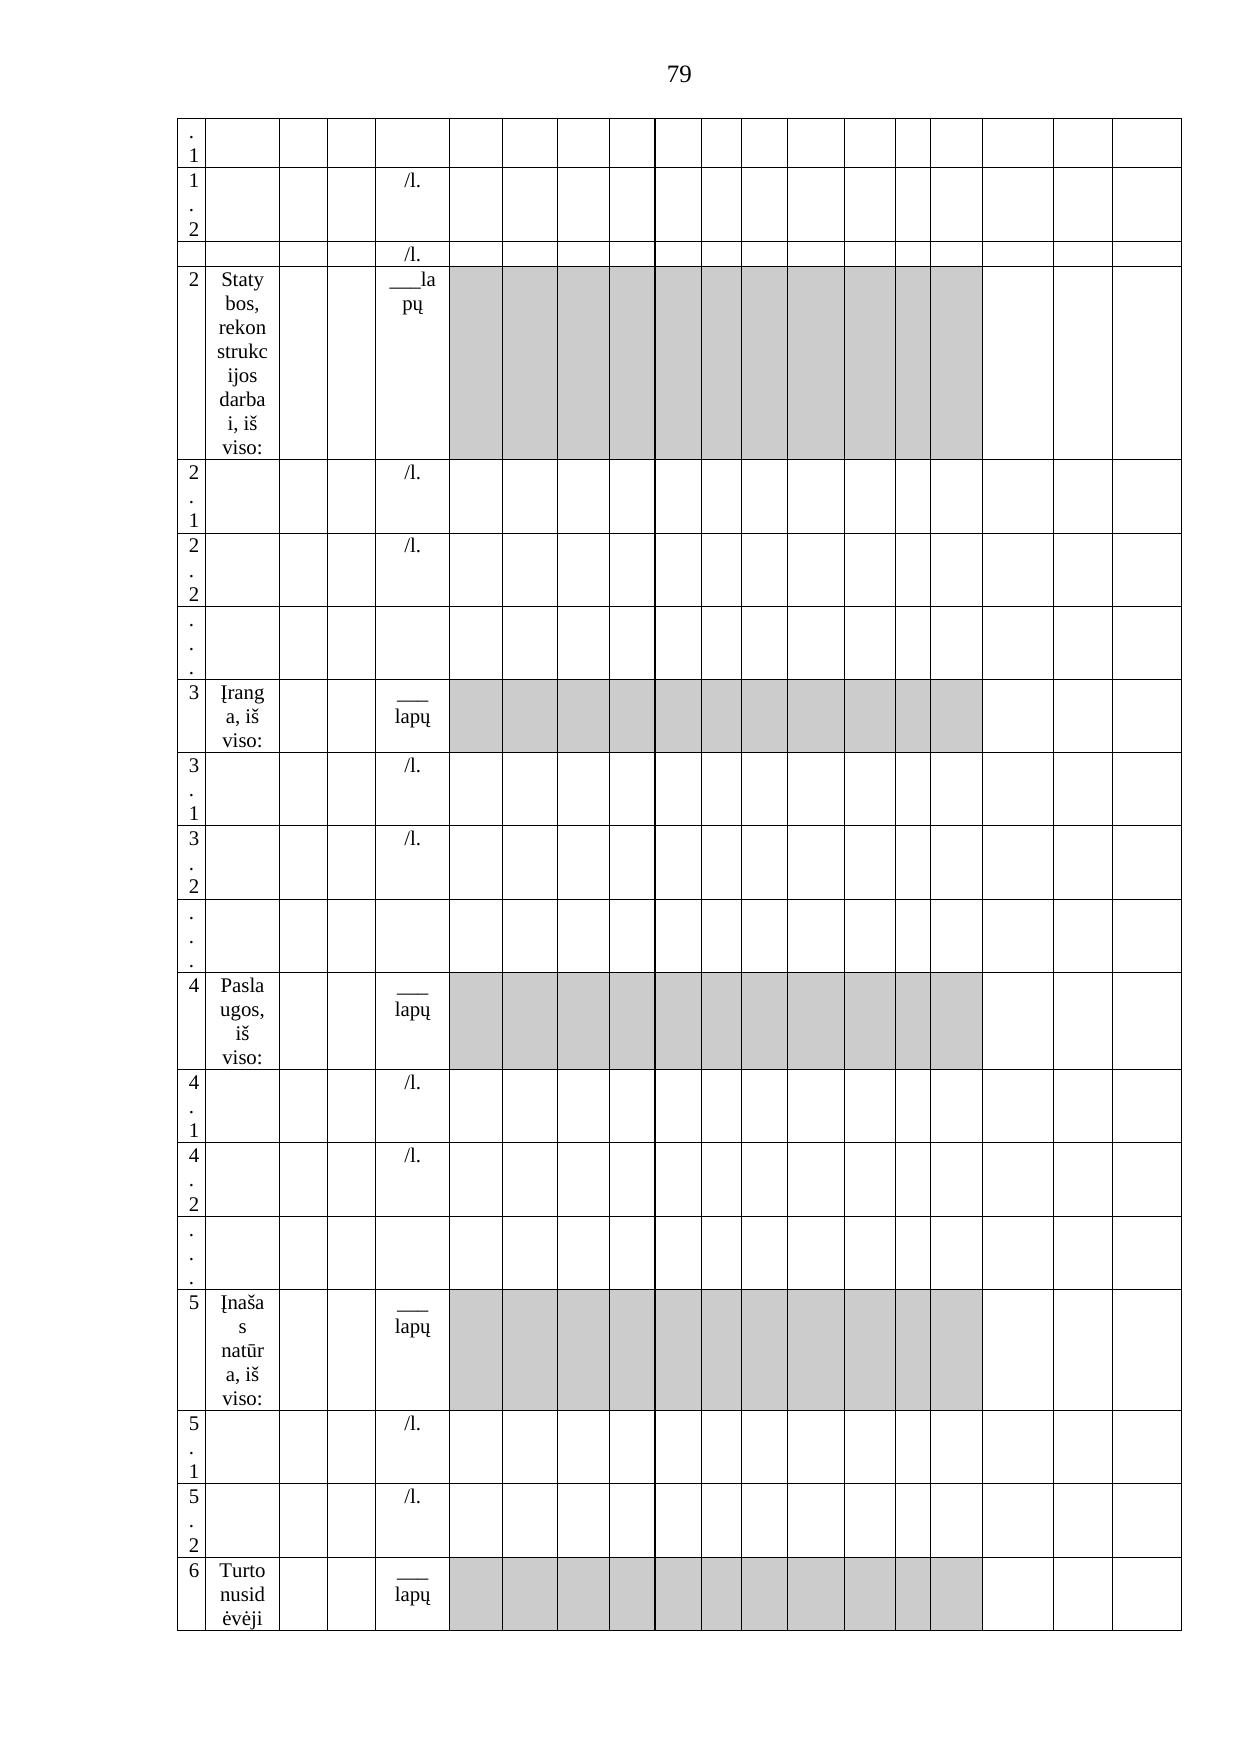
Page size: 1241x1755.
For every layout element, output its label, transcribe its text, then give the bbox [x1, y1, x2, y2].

table_cell [503, 826, 557, 898]
table_cell [702, 1217, 741, 1289]
table_cell [558, 1290, 609, 1410]
table_cell [845, 1558, 895, 1630]
table_cell [656, 1070, 701, 1142]
table_cell [328, 1558, 375, 1630]
table_cell [742, 534, 787, 606]
table_cell [610, 753, 654, 825]
table_cell [206, 119, 279, 167]
table_cell [1054, 753, 1112, 825]
table_cell [450, 826, 502, 898]
table_cell [328, 1411, 375, 1483]
table_cell [931, 1070, 982, 1142]
table_cell [206, 1484, 279, 1557]
table_cell [328, 1484, 375, 1557]
table_cell [702, 826, 741, 898]
table_cell [788, 1217, 844, 1289]
table_cell [280, 973, 327, 1069]
table_cell ___ lapų [376, 1290, 449, 1410]
table_cell /l. [376, 1484, 449, 1557]
table_cell [1113, 826, 1181, 898]
table_cell [656, 680, 701, 752]
table_cell [206, 900, 279, 972]
table_cell /l. [376, 1143, 449, 1216]
table_cell [896, 826, 930, 898]
table_cell [610, 1217, 654, 1289]
table_cell [558, 680, 609, 752]
table_cell [1054, 900, 1112, 972]
table_cell 4 [178, 973, 205, 1069]
table_cell [1113, 168, 1181, 241]
table_cell Turto nusidėvėji [206, 1558, 279, 1630]
table_cell [931, 1484, 982, 1557]
table_cell [742, 1411, 787, 1483]
table_cell 2.1 [178, 460, 205, 532]
table_cell [742, 607, 787, 679]
table_cell [788, 1290, 844, 1410]
table_cell /l. [376, 534, 449, 606]
table_cell [558, 900, 609, 972]
table_cell [931, 1143, 982, 1216]
table_cell [702, 973, 741, 1069]
table_cell [610, 1143, 654, 1216]
table_cell /l. [376, 1070, 449, 1142]
table_cell [702, 460, 741, 532]
table_cell [450, 900, 502, 972]
table_cell [1113, 973, 1181, 1069]
table_cell [656, 1217, 701, 1289]
table_cell [610, 1290, 654, 1410]
table_cell [610, 168, 654, 241]
table_cell [503, 1217, 557, 1289]
table_cell [503, 1070, 557, 1142]
table_cell [610, 1411, 654, 1483]
table_cell [845, 973, 895, 1069]
table_cell [280, 607, 327, 679]
table_cell [896, 1484, 930, 1557]
table_cell [328, 119, 375, 167]
table_cell [450, 973, 502, 1069]
table_cell 6 [178, 1558, 205, 1630]
table_cell [896, 607, 930, 679]
table_cell [896, 119, 930, 167]
table_cell [788, 1411, 844, 1483]
table_cell [1113, 1484, 1181, 1557]
table_cell [1113, 1558, 1181, 1630]
table_cell [931, 242, 982, 266]
table_cell [702, 534, 741, 606]
table_cell [206, 1070, 279, 1142]
table_cell /l. [376, 1411, 449, 1483]
table_cell [328, 1143, 375, 1216]
table_cell ... [178, 607, 205, 679]
table_cell [328, 680, 375, 752]
table_cell [845, 1484, 895, 1557]
table_cell [558, 826, 609, 898]
table_cell [845, 1411, 895, 1483]
table_cell [558, 1217, 609, 1289]
table_cell [1113, 1411, 1181, 1483]
table_cell [983, 534, 1053, 606]
table_cell [610, 1558, 654, 1630]
table_cell [206, 1217, 279, 1289]
table_cell [931, 753, 982, 825]
table_cell [742, 1290, 787, 1410]
table_cell [742, 753, 787, 825]
table_cell [983, 1558, 1053, 1630]
table_cell Paslaugos, iš viso: [206, 973, 279, 1069]
table_cell [1054, 680, 1112, 752]
table_cell [983, 1290, 1053, 1410]
table_cell [280, 753, 327, 825]
table_cell [376, 607, 449, 679]
table_cell [896, 534, 930, 606]
table_cell [931, 168, 982, 241]
table_cell /l. [376, 168, 449, 241]
table_cell [1113, 534, 1181, 606]
table_cell [328, 242, 375, 266]
table_cell [702, 1411, 741, 1483]
table_cell [1054, 267, 1112, 459]
table_cell [328, 1290, 375, 1410]
table_cell [656, 534, 701, 606]
table_cell [610, 1070, 654, 1142]
table_cell [280, 267, 327, 459]
table_cell [845, 826, 895, 898]
table_cell [656, 1558, 701, 1630]
table_cell [742, 1070, 787, 1142]
table_cell [845, 1217, 895, 1289]
table_cell [206, 1143, 279, 1216]
table_cell [896, 753, 930, 825]
table_cell [656, 1143, 701, 1216]
table_cell [656, 119, 701, 167]
table_cell [656, 973, 701, 1069]
table_cell 3 [178, 680, 205, 752]
table_cell ___ lapų [376, 680, 449, 752]
table_cell [845, 267, 895, 459]
table_cell [656, 242, 701, 266]
table_cell [328, 460, 375, 532]
table_cell [610, 680, 654, 752]
table_cell [845, 753, 895, 825]
table_cell [845, 1143, 895, 1216]
table_cell [610, 900, 654, 972]
table_cell [503, 607, 557, 679]
table_cell [896, 680, 930, 752]
table_cell [450, 1217, 502, 1289]
table_cell [656, 460, 701, 532]
table_cell [450, 753, 502, 825]
table_cell 5.2 [178, 1484, 205, 1557]
table_cell [702, 168, 741, 241]
table_cell [931, 607, 982, 679]
table_cell [280, 1411, 327, 1483]
table_cell [280, 1290, 327, 1410]
table_cell [788, 680, 844, 752]
table_cell [931, 119, 982, 167]
table_cell [983, 168, 1053, 241]
table_cell [1054, 973, 1112, 1069]
table_cell [742, 680, 787, 752]
table_cell [1054, 1070, 1112, 1142]
table_cell [788, 900, 844, 972]
table_cell [742, 1484, 787, 1557]
table_cell [280, 900, 327, 972]
table_cell [610, 534, 654, 606]
table_cell [206, 607, 279, 679]
table_cell [1113, 1217, 1181, 1289]
table_cell [702, 607, 741, 679]
table_cell [702, 267, 741, 459]
table_cell [1113, 753, 1181, 825]
table_cell [328, 1217, 375, 1289]
table_cell [931, 680, 982, 752]
table_cell [280, 1070, 327, 1142]
table_cell [742, 119, 787, 167]
table_cell [742, 826, 787, 898]
table_cell [1054, 242, 1112, 266]
table_cell [742, 1143, 787, 1216]
table_cell [788, 607, 844, 679]
table_cell [450, 460, 502, 532]
table_cell [742, 973, 787, 1069]
table_cell [328, 753, 375, 825]
table_cell [742, 460, 787, 532]
table_cell [610, 267, 654, 459]
table_cell [503, 242, 557, 266]
table_cell [280, 1217, 327, 1289]
table_cell [656, 1484, 701, 1557]
table_cell 3.1 [178, 753, 205, 825]
table_cell [742, 900, 787, 972]
table_cell [931, 973, 982, 1069]
table_cell [280, 168, 327, 241]
table_cell [1113, 1070, 1181, 1142]
table_cell [983, 680, 1053, 752]
table_cell [280, 1484, 327, 1557]
table_cell [702, 119, 741, 167]
table_cell [280, 1558, 327, 1630]
table_cell [558, 168, 609, 241]
table_cell [280, 460, 327, 532]
table_cell [206, 460, 279, 532]
table_cell [983, 119, 1053, 167]
table_cell [656, 168, 701, 241]
table_cell [788, 267, 844, 459]
table_cell [1054, 1558, 1112, 1630]
table_cell [702, 1290, 741, 1410]
table_cell [206, 242, 279, 266]
table_cell [450, 267, 502, 459]
table_cell [656, 1411, 701, 1483]
table_cell [1113, 680, 1181, 752]
table_cell [328, 168, 375, 241]
table_cell [558, 1558, 609, 1630]
table_cell [503, 973, 557, 1069]
table_cell [845, 900, 895, 972]
table_cell [1054, 1484, 1112, 1557]
table_cell [788, 534, 844, 606]
table_cell /l. [376, 753, 449, 825]
table_cell [1113, 242, 1181, 266]
table_cell [558, 267, 609, 459]
table_cell [742, 242, 787, 266]
table_cell [1113, 119, 1181, 167]
table_cell [896, 973, 930, 1069]
table_cell [845, 119, 895, 167]
table_cell [656, 607, 701, 679]
table_cell [558, 534, 609, 606]
table_cell [788, 973, 844, 1069]
table_cell [1054, 1290, 1112, 1410]
table_cell [450, 1411, 502, 1483]
table_cell [845, 460, 895, 532]
table_cell [503, 119, 557, 167]
table_cell Statybos, rekonstrukcijos darbai, iš viso: [206, 267, 279, 459]
table_cell [983, 753, 1053, 825]
table_cell [1113, 1290, 1181, 1410]
table_cell [450, 1484, 502, 1557]
table_cell [503, 753, 557, 825]
table_cell Įranga, iš viso: [206, 680, 279, 752]
table_cell [896, 267, 930, 459]
table_cell [845, 242, 895, 266]
table_cell [983, 1484, 1053, 1557]
table_cell [280, 680, 327, 752]
table_cell 4.1 [178, 1070, 205, 1142]
table_cell [1054, 168, 1112, 241]
table_cell [788, 119, 844, 167]
table_cell [931, 1411, 982, 1483]
table_cell [206, 826, 279, 898]
table_cell /l. [376, 826, 449, 898]
table_cell [1113, 607, 1181, 679]
table_cell [931, 1290, 982, 1410]
table_cell [1113, 900, 1181, 972]
table_cell [983, 973, 1053, 1069]
table_cell [788, 1070, 844, 1142]
table_cell 3.2 [178, 826, 205, 898]
table_cell [896, 1143, 930, 1216]
table_cell [610, 460, 654, 532]
table_cell [742, 267, 787, 459]
table_cell [450, 1290, 502, 1410]
table_cell [702, 242, 741, 266]
table_cell [1054, 534, 1112, 606]
table_cell [1054, 607, 1112, 679]
table_cell [896, 1411, 930, 1483]
table_cell [931, 900, 982, 972]
table_cell [656, 900, 701, 972]
table_cell [558, 119, 609, 167]
table_cell [896, 1217, 930, 1289]
table_cell [450, 607, 502, 679]
table_cell [983, 460, 1053, 532]
table_cell [206, 534, 279, 606]
table_cell ___lapų [376, 267, 449, 459]
table_cell [656, 267, 701, 459]
table_cell [558, 1484, 609, 1557]
table_cell [931, 1558, 982, 1630]
table_cell [376, 119, 449, 167]
table_cell [702, 680, 741, 752]
table_cell [1113, 267, 1181, 459]
table_cell 4.2 [178, 1143, 205, 1216]
table_cell [896, 460, 930, 532]
table_cell [376, 1217, 449, 1289]
table_cell [503, 680, 557, 752]
table_cell [931, 534, 982, 606]
table_cell [656, 753, 701, 825]
table_cell [788, 460, 844, 532]
table_cell [896, 1070, 930, 1142]
table_cell [503, 168, 557, 241]
table_cell [702, 1143, 741, 1216]
table_cell [1054, 119, 1112, 167]
table_cell [558, 973, 609, 1069]
table_cell [610, 973, 654, 1069]
table_cell [702, 900, 741, 972]
table_cell [280, 119, 327, 167]
table_cell [503, 460, 557, 532]
table_cell [845, 607, 895, 679]
table_cell ... [178, 1217, 205, 1289]
table_cell [896, 242, 930, 266]
table_cell [610, 242, 654, 266]
table_cell [558, 460, 609, 532]
table_cell [450, 1558, 502, 1630]
table_cell [558, 607, 609, 679]
table_cell [1054, 1411, 1112, 1483]
table_cell [558, 242, 609, 266]
table_cell [1113, 460, 1181, 532]
table_cell ___ lapų [376, 973, 449, 1069]
table_cell [931, 1217, 982, 1289]
table_cell [503, 900, 557, 972]
table_cell [983, 267, 1053, 459]
table_cell [328, 973, 375, 1069]
table_cell ___ lapų [376, 1558, 449, 1630]
table_cell [503, 1143, 557, 1216]
table_cell [1113, 1143, 1181, 1216]
table_cell [610, 119, 654, 167]
table_cell [450, 680, 502, 752]
table_cell [558, 1070, 609, 1142]
table_cell [328, 534, 375, 606]
table_cell [1054, 1143, 1112, 1216]
table_cell [503, 1558, 557, 1630]
table_cell [206, 753, 279, 825]
table_cell [558, 1411, 609, 1483]
table_cell [450, 168, 502, 241]
table_cell [610, 826, 654, 898]
table_cell [702, 1070, 741, 1142]
table_cell [450, 534, 502, 606]
table_cell .1 [178, 119, 205, 167]
table_cell [931, 826, 982, 898]
table_cell [788, 826, 844, 898]
table_cell [896, 1290, 930, 1410]
table_cell [450, 1143, 502, 1216]
table_cell [896, 1558, 930, 1630]
table_cell [896, 168, 930, 241]
table_cell 5.1 [178, 1411, 205, 1483]
table_cell [845, 680, 895, 752]
table_cell [788, 753, 844, 825]
table_cell [328, 267, 375, 459]
table_cell [178, 242, 205, 266]
table_cell 1.2 [178, 168, 205, 241]
table_cell [983, 1143, 1053, 1216]
table_cell [503, 1411, 557, 1483]
table_cell [742, 1217, 787, 1289]
table_cell [450, 1070, 502, 1142]
table_cell /l. [376, 242, 449, 266]
table_cell [450, 242, 502, 266]
table_cell [788, 1558, 844, 1630]
table_cell ... [178, 900, 205, 972]
table_cell [845, 1290, 895, 1410]
table_cell 2.2 [178, 534, 205, 606]
table_cell [845, 1070, 895, 1142]
table_cell [788, 168, 844, 241]
table_cell [558, 753, 609, 825]
table_cell [503, 1290, 557, 1410]
table_cell [742, 168, 787, 241]
table_cell [280, 534, 327, 606]
table_cell [503, 267, 557, 459]
table_cell [983, 900, 1053, 972]
table_cell [328, 607, 375, 679]
table_cell [931, 267, 982, 459]
table_cell [1054, 460, 1112, 532]
table_cell [983, 607, 1053, 679]
table_cell [788, 1484, 844, 1557]
table_cell [280, 826, 327, 898]
table_cell [328, 900, 375, 972]
table_cell [1054, 1217, 1112, 1289]
table_cell [896, 900, 930, 972]
table_cell [376, 900, 449, 972]
table_cell [983, 1411, 1053, 1483]
table_cell [656, 826, 701, 898]
table_cell [280, 242, 327, 266]
table_cell [788, 242, 844, 266]
table_cell [742, 1558, 787, 1630]
table_cell [983, 1070, 1053, 1142]
table_cell [558, 1143, 609, 1216]
table_cell [610, 607, 654, 679]
table_cell [702, 1484, 741, 1557]
table_cell [503, 534, 557, 606]
table_cell [983, 826, 1053, 898]
table_cell [931, 460, 982, 532]
table_cell [206, 168, 279, 241]
table_cell [1054, 826, 1112, 898]
table_cell [656, 1290, 701, 1410]
table_cell [788, 1143, 844, 1216]
table_cell [845, 534, 895, 606]
table_cell [845, 168, 895, 241]
table_cell [450, 119, 502, 167]
table_cell Įnašas natūra, iš viso: [206, 1290, 279, 1410]
table_cell [328, 1070, 375, 1142]
table_cell 5 [178, 1290, 205, 1410]
table_cell 2 [178, 267, 205, 459]
table_cell [328, 826, 375, 898]
table_cell [206, 1411, 279, 1483]
table_cell [983, 242, 1053, 266]
table_cell /l. [376, 460, 449, 532]
table_cell [702, 753, 741, 825]
table_cell [610, 1484, 654, 1557]
table_cell [983, 1217, 1053, 1289]
table_cell [280, 1143, 327, 1216]
table_cell [503, 1484, 557, 1557]
table_cell [702, 1558, 741, 1630]
